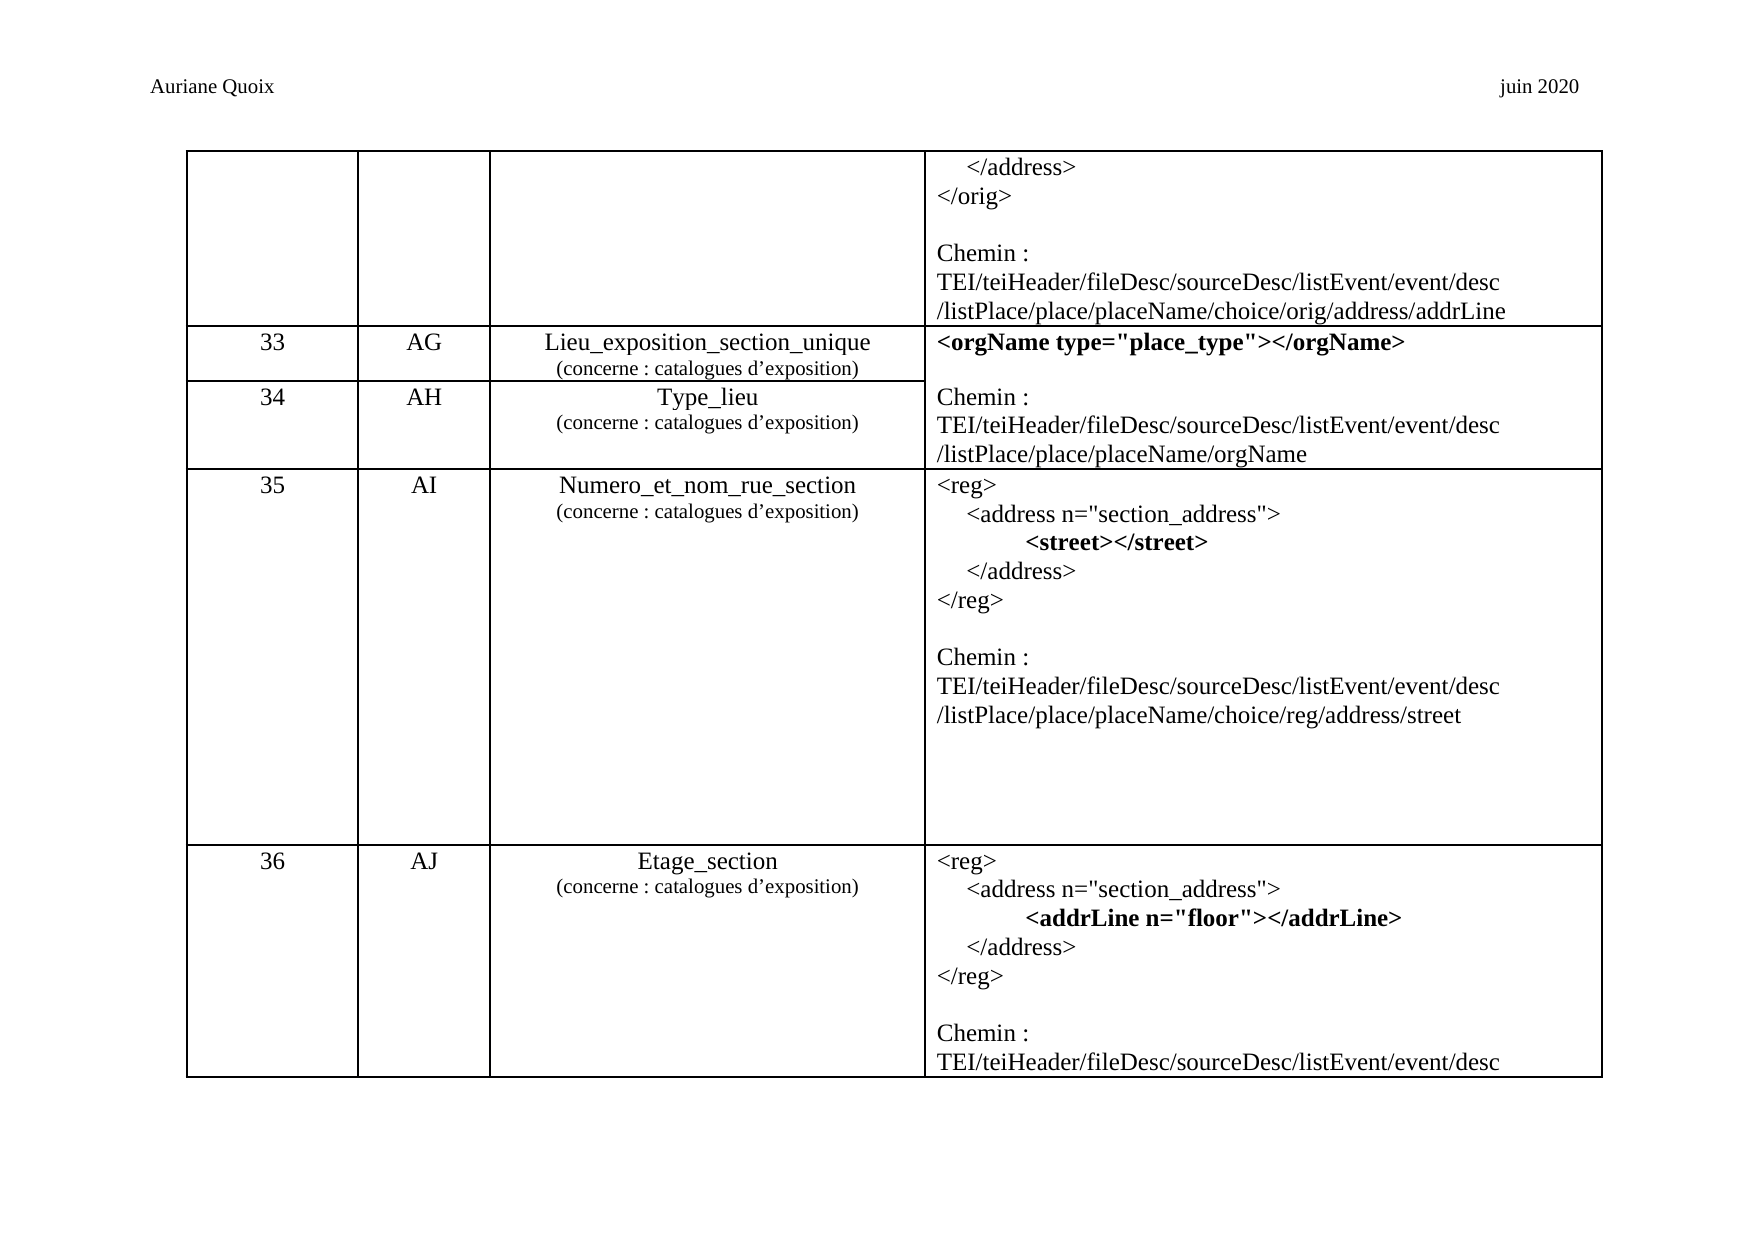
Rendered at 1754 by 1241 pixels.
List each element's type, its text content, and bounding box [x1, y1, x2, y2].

table_cell <reg> <address n="section_address"> <addrLine n="floor"></addrLine> </address> </reg> Chemin : TEI/teiHeader/fileDesc/sourceDesc/listEvent/event/desc [926, 846, 1601, 1076]
table_cell <orgName type="place_type"></orgName> [926, 327, 1601, 379]
table_cell Lieu_exposition_section_unique (concerne : catalogues d’exposition) [491, 327, 924, 379]
table_cell AJ [359, 846, 489, 1076]
table_cell 34 [188, 382, 357, 468]
table_cell Type_lieu (concerne : catalogues d’exposition) [491, 382, 924, 468]
table_cell AH [359, 382, 489, 468]
table_cell Chemin : TEI/teiHeader/fileDesc/sourceDesc/listEvent/event/desc /listPlace/place/placeName/orgName [926, 382, 1601, 468]
table_cell [359, 152, 489, 324]
table_cell <reg> <address n="section_address"> <street></street> </address> </reg> Chemin : TEI/teiHeader/fileDesc/sourceDesc/listEvent/event/desc /listPlace/place/placeName/choice/reg/address/street [926, 470, 1601, 844]
table_cell 36 [188, 846, 357, 1076]
table_cell Numero_et_nom_rue_section (concerne : catalogues d’exposition) [491, 470, 924, 844]
table_cell Etage_section (concerne : catalogues d’exposition) [491, 846, 924, 1076]
table_cell [188, 152, 357, 324]
table_cell AI [359, 470, 489, 844]
table_cell 33 [188, 327, 357, 379]
table_cell AG [359, 327, 489, 379]
table_cell </address> </orig> Chemin : TEI/teiHeader/fileDesc/sourceDesc/listEvent/event/desc /listPlace/place/placeName/choice/orig/address/addrLine [926, 152, 1601, 324]
table_cell 35 [188, 470, 357, 844]
table_cell [491, 152, 924, 324]
